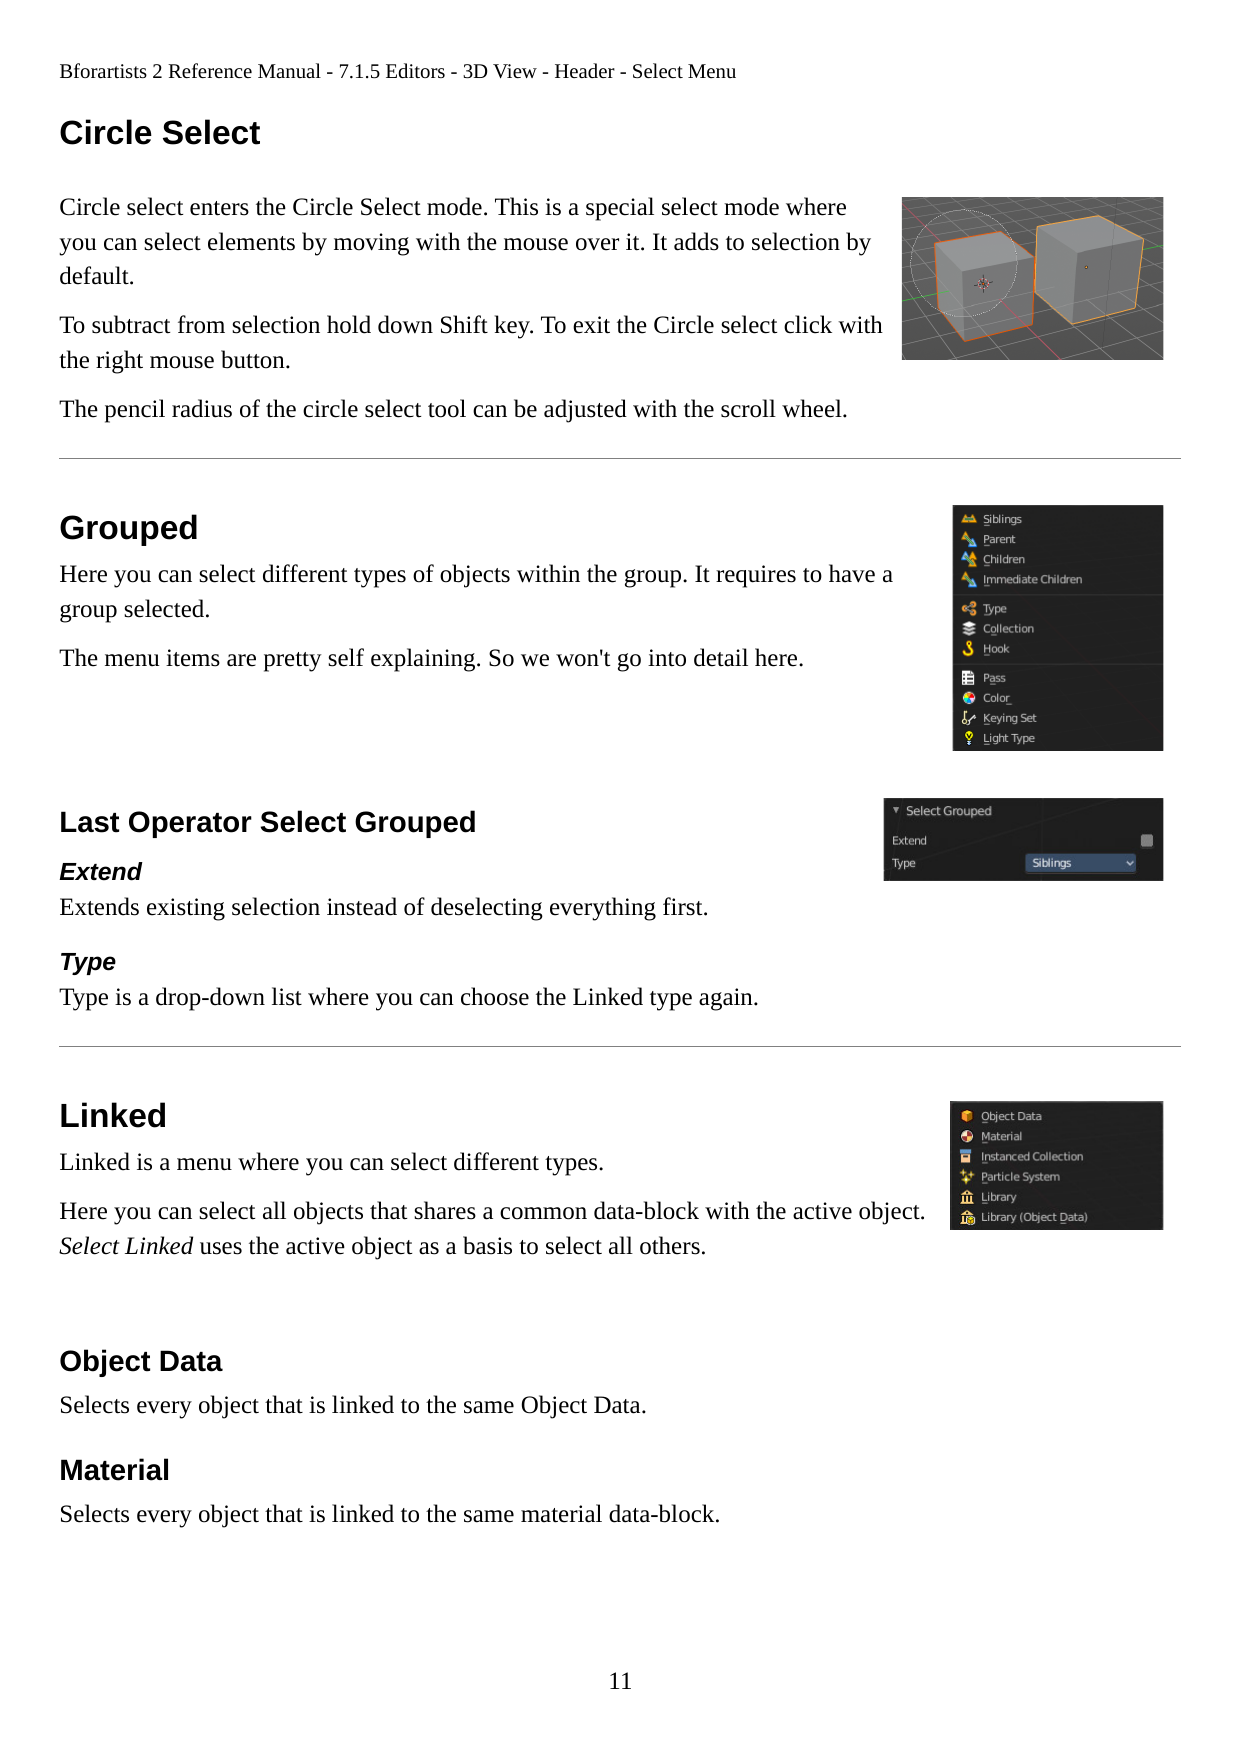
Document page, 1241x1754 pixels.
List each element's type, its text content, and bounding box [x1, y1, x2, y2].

text Extends existing selection instead of deselecting everything first. [59, 892, 1181, 921]
subtitle Linked [59, 1096, 1181, 1135]
text To subtract from selection hold down Shift key. To exit the Circle select click with the right mouse button. [59, 311, 1181, 374]
text Type is a drop-down list where you can choose the Linked type again. [59, 982, 1181, 1011]
picture [952, 505, 1164, 751]
subtitle Type [59, 947, 1181, 976]
text Here you can select all objects that shares a common data-block with the active object. Select Linked uses the active object as a basis to select all others. [59, 1196, 1181, 1259]
subtitle Grouped [59, 508, 952, 547]
text Linked is a menu where you can select different types. [59, 1147, 950, 1176]
subtitle Object Data [59, 1343, 1181, 1377]
picture [950, 1101, 1164, 1230]
text Here you can select different types of objects within the group. It requires to have a group selected. [59, 559, 952, 622]
subtitle Material [59, 1453, 1181, 1487]
subtitle Extend [59, 857, 1181, 886]
subtitle [1164, 508, 1181, 547]
subtitle Circle Select [59, 113, 1181, 151]
text The pencil radius of the circle select tool can be adjusted with the scroll wheel. [59, 394, 1181, 423]
text Circle select enters the Circle Select mode. This is a special select mode where you can select elements by moving with the mouse over it. It adds to selection by default. [59, 192, 1181, 290]
text Selects every object that is linked to the same Object Data. [59, 1390, 1181, 1418]
picture [883, 798, 1164, 881]
picture [901, 197, 1164, 360]
subtitle [1164, 804, 1181, 838]
text The menu items are pretty self explaining. So we won't go into detail here. [59, 643, 952, 672]
subtitle Last Operator Select Grouped [59, 804, 883, 838]
text Selects every object that is linked to the same material data-block. [59, 1499, 1181, 1528]
